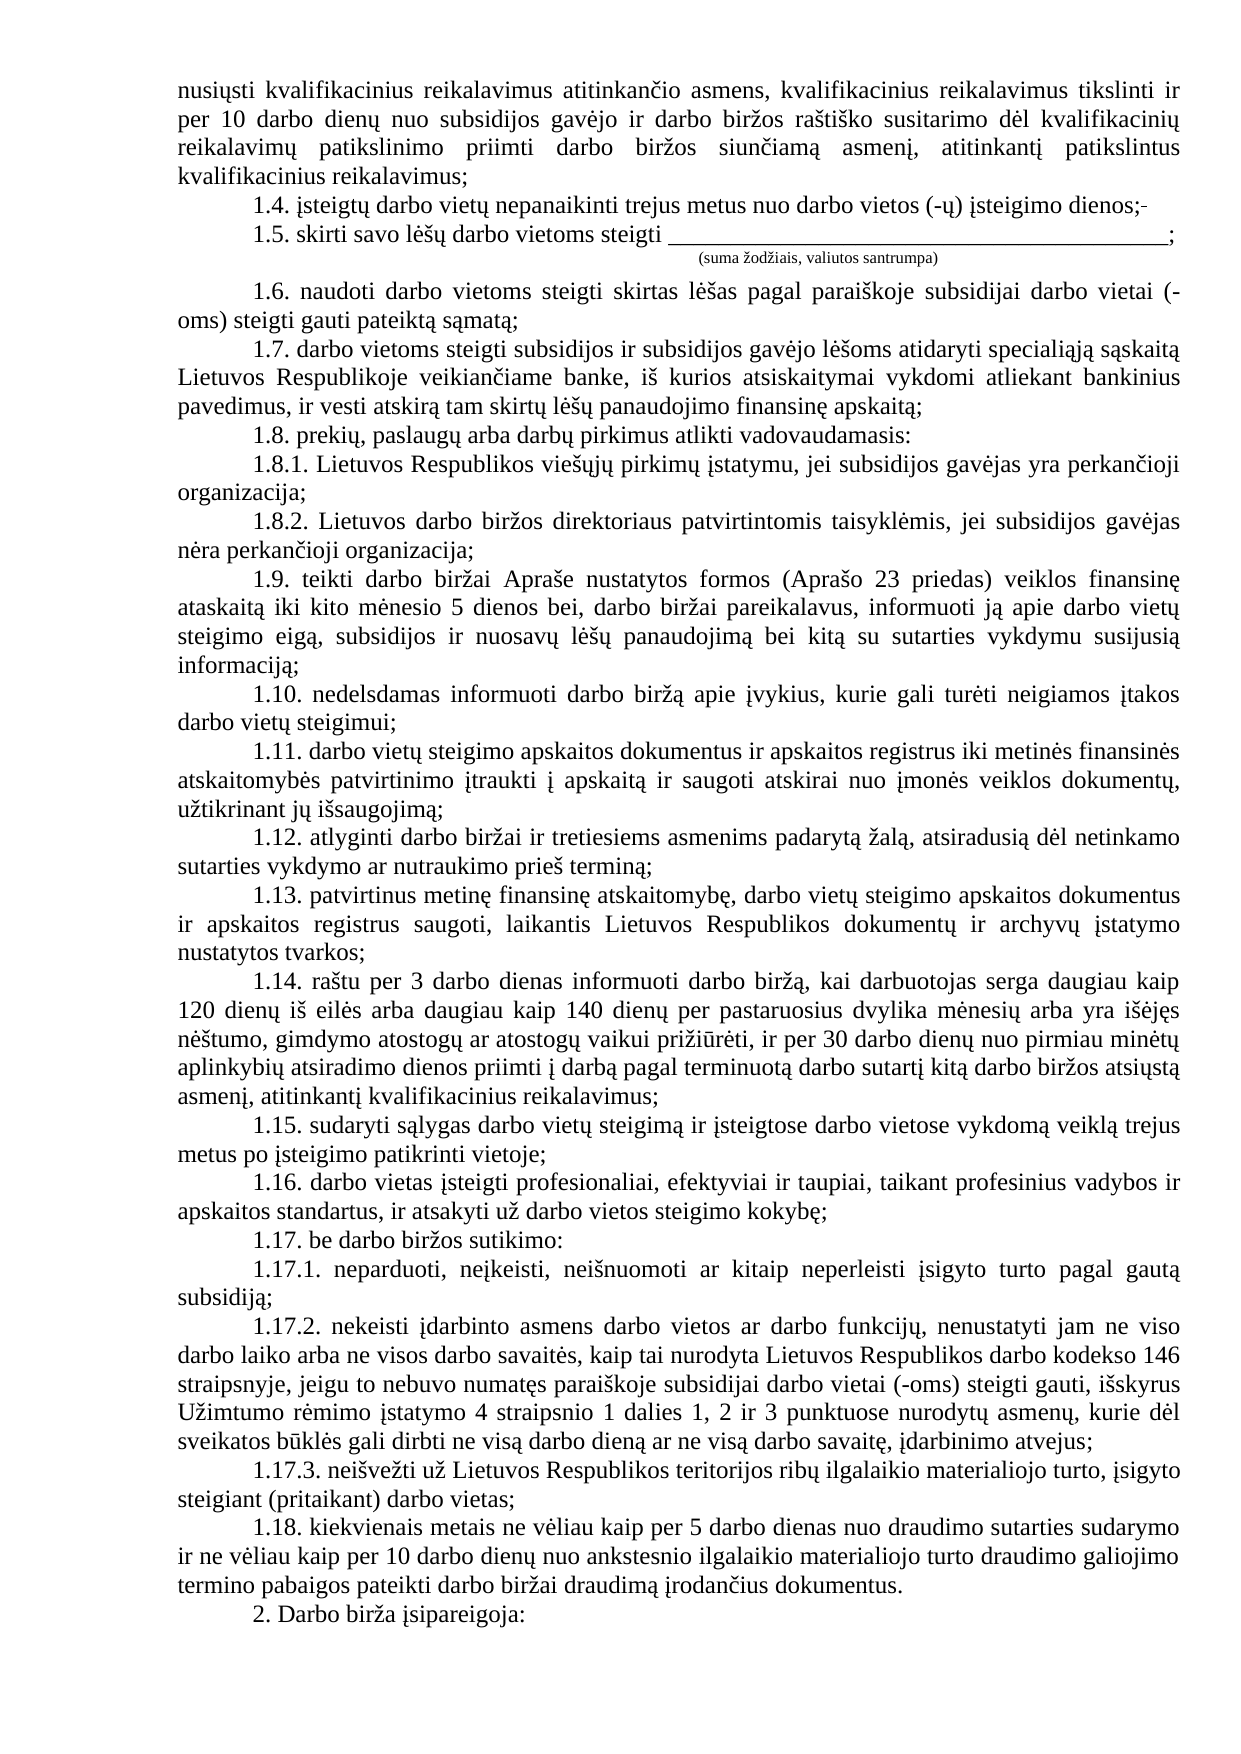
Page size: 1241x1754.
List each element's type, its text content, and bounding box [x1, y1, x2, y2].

text 1.12. atlyginti darbo biržai ir tretiesiems asmenims padarytą žalą, atsiradusią dėl netinkamo sutarties vykdymo ar nutraukimo prieš terminą; [177, 822, 1181, 880]
text 1.17.3. neišvežti už Lietuvos Respublikos teritorijos ribų ilgalaikio materialiojo turto, įsigyto steigiant (pritaikant) darbo vietas; [177, 1455, 1181, 1512]
text 1.8. prekių, paslaugų arba darbų pirkimus atlikti vadovaudamasis: [177, 420, 1181, 449]
text 1.8.2. Lietuvos darbo biržos direktoriaus patvirtintomis taisyklėmis, jei subsidijos gavėjas nėra perkančioji organizacija; [177, 506, 1181, 564]
text 1.16. darbo vietas įsteigti profesionaliai, efektyviai ir taupiai, taikant profesinius vadybos ir apskaitos standartus, ir atsakyti už darbo vietos steigimo kokybę; [177, 1167, 1181, 1225]
text 1.7. darbo vietoms steigti subsidijos ir subsidijos gavėjo lėšoms atidaryti specialiąją sąskaitą Lietuvos Respublikoje veikiančiame banke, iš kurios atsiskaitymai vykdomi atliekant bankinius pavedimus, ir vesti atskirą tam skirtų lėšų panaudojimo finansinę apskaitą; [177, 334, 1181, 420]
text 2. Darbo birža įsipareigoja: [177, 1599, 1181, 1627]
text 1.13. patvirtinus metinę finansinę atskaitomybę, darbo vietų steigimo apskaitos dokumentus ir apskaitos registrus saugoti, laikantis Lietuvos Respublikos dokumentų ir archyvų įstatymo nustatytos tvarkos; [177, 880, 1181, 966]
text 1.17.2. nekeisti įdarbinto asmens darbo vietos ar darbo funkcijų, nenustatyti jam ne viso darbo laiko arba ne visos darbo savaitės, kaip tai nurodyta Lietuvos Respublikos darbo kodekso 146 straipsnyje, jeigu to nebuvo numatęs paraiškoje subsidijai darbo vietai (-oms) steigti gauti, išskyrus Užimtumo rėmimo įstatymo 4 straipsnio 1 dalies 1, 2 ir 3 punktuose nurodytų asmenų, kurie dėl sveikatos būklės gali dirbti ne visą darbo dieną ar ne visą darbo savaitę, įdarbinimo atvejus; [177, 1311, 1181, 1455]
text 1.9. teikti darbo biržai Apraše nustatytos formos (Aprašo 23 priedas) veiklos finansinę ataskaitą iki kito mėnesio 5 dienos bei, darbo biržai pareikalavus, informuoti ją apie darbo vietų steigimo eigą, subsidijos ir nuosavų lėšų panaudojimą bei kitą su sutarties vykdymu susijusią informaciją; [177, 564, 1181, 679]
text 1.18. kiekvienais metais ne vėliau kaip per 5 darbo dienas nuo draudimo sutarties sudarymo ir ne vėliau kaip per 10 darbo dienų nuo ankstesnio ilgalaikio materialiojo turto draudimo galiojimo termino pabaigos pateikti darbo biržai draudimą įrodančius dokumentus. [177, 1512, 1181, 1599]
text 1.10. nedelsdamas informuoti darbo biržą apie įvykius, kurie gali turėti neigiamos įtakos darbo vietų steigimui; [177, 679, 1181, 736]
text 1.4. įsteigtų darbo vietų nepanaikinti trejus metus nuo darbo vietos (-ų) įsteigimo dienos; [177, 190, 1181, 219]
text 1.8.1. Lietuvos Respublikos viešųjų pirkimų įstatymu, jei subsidijos gavėjas yra perkančioji organizacija; [177, 449, 1181, 506]
text 1.5. skirti savo lėšų darbo vietoms steigti ________________________________________; [177, 219, 1181, 247]
text 1.6. naudoti darbo vietoms steigti skirtas lėšas pagal paraiškoje subsidijai darbo vietai (-oms) steigti gauti pateiktą sąmatą; [177, 276, 1181, 334]
text 1.14. raštu per 3 darbo dienas informuoti darbo biržą, kai darbuotojas serga daugiau kaip 120 dienų iš eilės arba daugiau kaip 140 dienų per pastaruosius dvylika mėnesių arba yra išėjęs nėštumo, gimdymo atostogų ar atostogų vaikui prižiūrėti, ir per 30 darbo dienų nuo pirmiau minėtų aplinkybių atsiradimo dienos priimti į darbą pagal terminuotą darbo sutartį kitą darbo biržos atsiųstą asmenį, atitinkantį kvalifikacinius reikalavimus; [177, 966, 1181, 1110]
text 1.11. darbo vietų steigimo apskaitos dokumentus ir apskaitos registrus iki metinės finansinės atskaitomybės patvirtinimo įtraukti į apskaitą ir saugoti atskirai nuo įmonės veiklos dokumentų, užtikrinant jų išsaugojimą; [177, 736, 1181, 822]
text 1.15. sudaryti sąlygas darbo vietų steigimą ir įsteigtose darbo vietose vykdomą veiklą trejus metus po įsteigimo patikrinti vietoje; [177, 1110, 1181, 1167]
text (suma žodžiais, valiutos santrumpa) [177, 247, 1181, 276]
text nusiųsti kvalifikacinius reikalavimus atitinkančio asmens, kvalifikacinius reikalavimus tikslinti ir per 10 darbo dienų nuo subsidijos gavėjo ir darbo biržos raštiško susitarimo dėl kvalifikacinių reikalavimų patikslinimo priimti darbo biržos siunčiamą asmenį, atitinkantį patikslintus kvalifikacinius reikalavimus; [177, 75, 1181, 190]
text 1.17. be darbo biržos sutikimo: [177, 1225, 1181, 1254]
text 1.17.1. neparduoti, neįkeisti, neišnuomoti ar kitaip neperleisti įsigyto turto pagal gautą subsidiją; [177, 1254, 1181, 1311]
